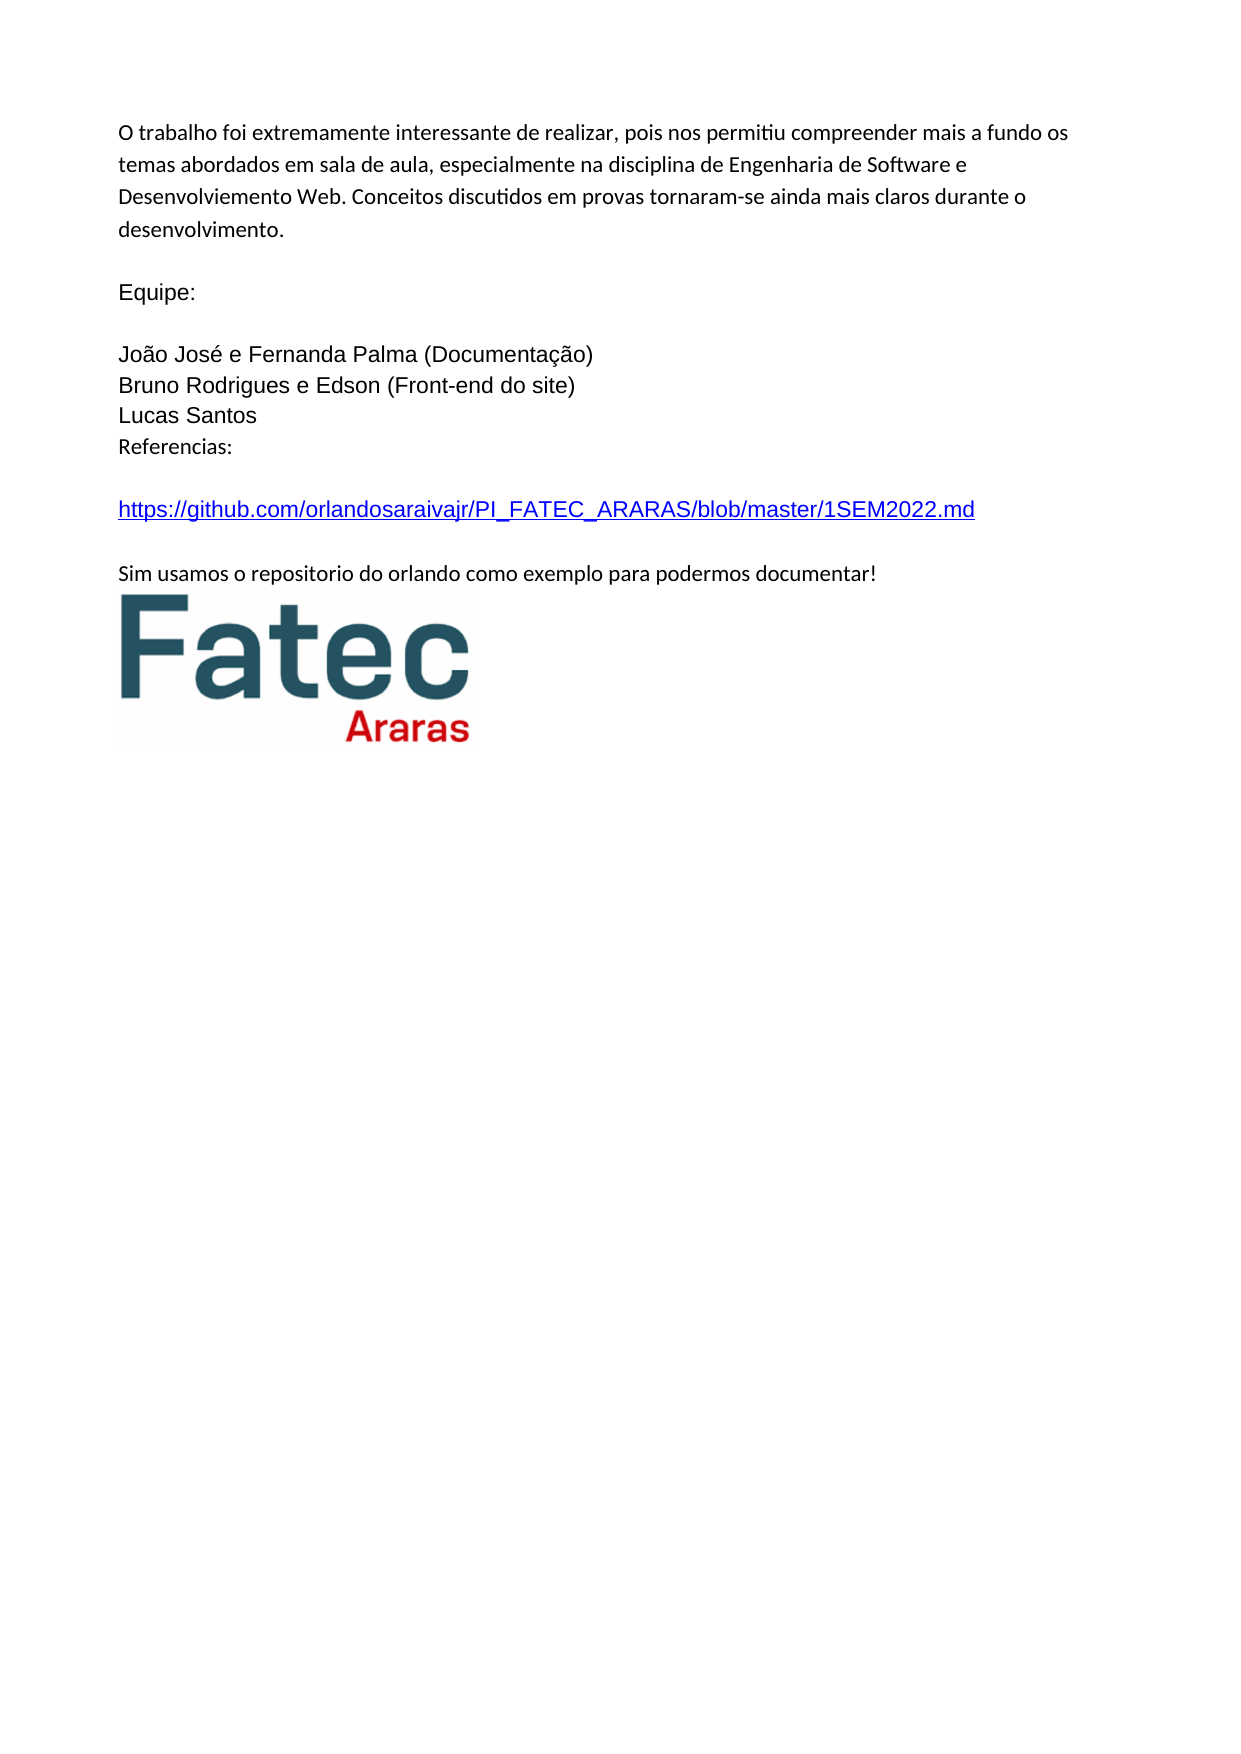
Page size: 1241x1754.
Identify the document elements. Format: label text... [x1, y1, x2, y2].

text Bruno Rodrigues e Edson (Front-end do site) [118, 372, 1122, 398]
text Lucas Santos [118, 402, 1122, 428]
text Equipe: [118, 279, 1122, 305]
text Sim usamos o repositorio do orlando como exemplo para podermos documentar! [118, 559, 1122, 587]
text https://github.com/orlandosaraivajr/PI_FATEC_ARARAS/blob/master/1SEM2022.md [118, 496, 1122, 523]
text O trabalho foi extremamente interessante de realizar, pois nos permitiu compreender mais a fundo os temas abordados em sala de aula, especialmente na disciplina de Engenharia de Software e Desenvolviemento Web. Conceitos discutidos em provas tornaram-se ainda mais claros durante o desenvolvimento. [118, 118, 1122, 243]
text João José e Fernanda Palma (Documentação) [118, 341, 1122, 368]
text Referencias: [118, 432, 1122, 460]
